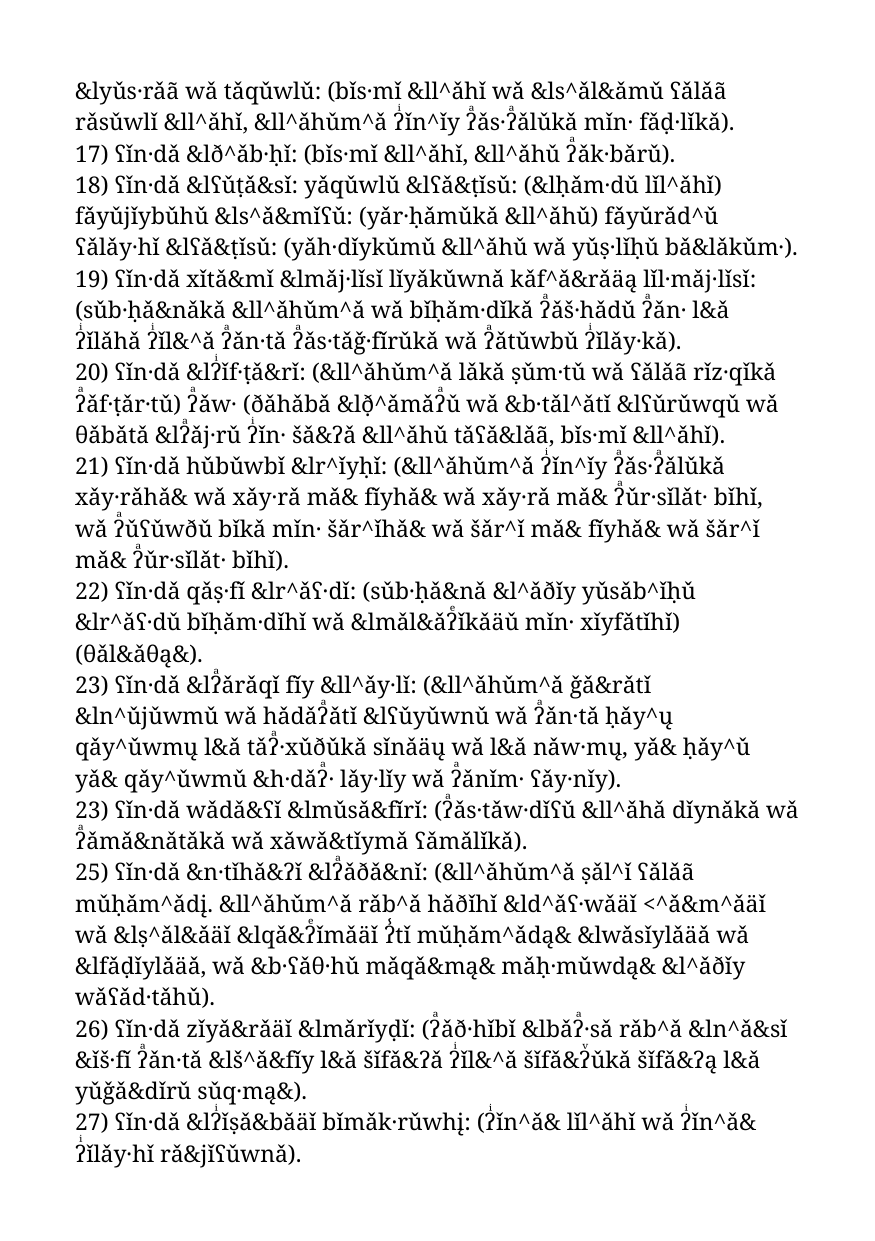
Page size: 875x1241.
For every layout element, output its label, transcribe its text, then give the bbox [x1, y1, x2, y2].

text 20) ʕǐn·dǎ &lʔͥǐf·ṭǎ&rǐ: (&ll^ǎhǔm^ǎ lǎkǎ ṣǔm·tǔ wǎ ʕǎlǎã rǐz·qǐkǎ ʔͣǎf·ṭǎr·tǔ) ʔͣǎw· (ðǎhǎbǎ &lð̣^ǎmǎʔͣǔ wǎ &b·tǎl^ǎtǐ &lʕǔrǔwqǔ wǎ θǎbǎtǎ &lʔͣǎj·rǔ ʔͥǐn· šǎ&ʔǎ &ll^ǎhǔ tǎʕǎ&lǎã, bǐs·mǐ &ll^ǎhǐ). [75, 356, 799, 450]
text 25) ʕǐn·dǎ &n·tǐhǎ&ʔǐ &lʔͣǎðǎ&nǐ: (&ll^ǎhǔm^ǎ ṣǎl^ǐ ʕǎlǎã mǔḥǎm^ǎdį. &ll^ǎhǔm^ǎ rǎb^ǎ hǎðǐhǐ &ld^ǎʕ·wǎäǐ <^ǎ&m^ǎäǐ wǎ &lṣ^ǎl&ǎäǐ &lqǎ&ʔͤǐmǎäǐ ʔ̾tǐ mǔḥǎm^ǎdą& &lwǎsǐylǎäǎ wǎ &lfǎḍǐylǎäǎ, wǎ &b·ʕǎθ·hǔ mǎqǎ&mą& mǎḥ·mǔwdą& &l^ǎðǐy wǎʕǎd·tǎhǔ). [75, 856, 799, 1012]
text 19) ʕǐn·dǎ xǐtǎ&mǐ &lmǎj·lǐsǐ lǐyǎkǔwnǎ kǎf^ǎ&rǎäą lǐl·mǎj·lǐsǐ: (sǔb·ḥǎ&nǎkǎ &ll^ǎhǔm^ǎ wǎ bǐḥǎm·dǐkǎ ʔͣǎš·hǎdǔ ʔͣǎn· l&ǎ ʔͥǐlǎhǎ ʔͥǐl&^ǎ ʔͣǎn·tǎ ʔͣǎs·tǎǧ·fǐrǔkǎ wǎ ʔͣǎtǔwbǔ ʔͥǐlǎy·kǎ). [75, 262, 799, 356]
text 22) ʕǐn·dǎ qǎṣ·fǐ &lr^ǎʕ·dǐ: (sǔb·ḥǎ&nǎ &l^ǎðǐy yǔsǎb^ǐḥǔ &lr^ǎʕ·dǔ bǐḥǎm·dǐhǐ wǎ &lmǎl&ǎʔͤǐkǎäǔ mǐn· xǐyfǎtǐhǐ) (θǎl&ǎθą&). [75, 575, 799, 669]
text 23) ʕǐn·dǎ wǎdǎ&ʕǐ &lmǔsǎ&fǐrǐ: (ʔͣǎs·tǎw·dǐʕǔ &ll^ǎhǎ dǐynǎkǎ wǎ ʔͣǎmǎ&nǎtǎkǎ wǎ xǎwǎ&tǐymǎ ʕǎmǎlǐkǎ). [75, 794, 799, 856]
text &lyǔs·rǎã wǎ tǎqǔwlǔ: (bǐs·mǐ &ll^ǎhǐ wǎ &ls^ǎl&ǎmǔ ʕǎlǎã rǎsǔwlǐ &ll^ǎhǐ, &ll^ǎhǔm^ǎ ʔͥǐn^ǐy ʔͣǎs·ʔͣǎlǔkǎ mǐn· fǎḍ·lǐkǎ). [75, 75, 799, 137]
text 17) ʕǐn·dǎ &lð^ǎb·ḥǐ: (bǐs·mǐ &ll^ǎhǐ, &ll^ǎhǔ ʔͣǎk·bǎrǔ). [75, 137, 799, 169]
text 27) ʕǐn·dǎ &lʔͥǐṣǎ&bǎäǐ bǐmǎk·rǔwhį: (ʔͥǐn^ǎ& lǐl^ǎhǐ wǎ ʔͥǐn^ǎ& ʔͥǐlǎy·hǐ rǎ&jǐʕǔwnǎ). [75, 1106, 799, 1169]
text 23) ʕǐn·dǎ &lʔͣǎrǎqǐ fǐy &ll^ǎy·lǐ: (&ll^ǎhǔm^ǎ ǧǎ&rǎtǐ &ln^ǔjǔwmǔ wǎ hǎdǎʔͣǎtǐ &lʕǔyǔwnǔ wǎ ʔͣǎn·tǎ ḥǎy^ų qǎy^ǔwmų l&ǎ tǎʔͣ·xǔðǔkǎ sǐnǎäų wǎ l&ǎ nǎw·mų, yǎ& ḥǎy^ǔ yǎ& qǎy^ǔwmǔ &h·dǎʔͣ· lǎy·lǐy wǎ ʔͣǎnǐm· ʕǎy·nǐy). [75, 669, 799, 794]
text 18) ʕǐn·dǎ &lʕǔṭǎ&sǐ: yǎqǔwlǔ &lʕǎ&ṭǐsǔ: (&lḥǎm·dǔ lǐl^ǎhǐ) fǎyǔjǐybǔhǔ &ls^ǎ&mǐʕǔ: (yǎr·ḥǎmǔkǎ &ll^ǎhǔ) fǎyǔrǎd^ǔ ʕǎlǎy·hǐ &lʕǎ&ṭǐsǔ: (yǎh·dǐykǔmǔ &ll^ǎhǔ wǎ yǔṣ·lǐḥǔ bǎ&lǎkǔm·). [75, 169, 799, 262]
text 21) ʕǐn·dǎ hǔbǔwbǐ &lr^ǐyḥǐ: (&ll^ǎhǔm^ǎ ʔͥǐn^ǐy ʔͣǎs·ʔͣǎlǔkǎ xǎy·rǎhǎ& wǎ xǎy·rǎ mǎ& fǐyhǎ& wǎ xǎy·rǎ mǎ& ʔͣǔr·sǐlǎt· bǐhǐ, wǎ ʔͣǔʕǔwðǔ bǐkǎ mǐn· šǎr^ǐhǎ& wǎ šǎr^ǐ mǎ& fǐyhǎ& wǎ šǎr^ǐ mǎ& ʔͣǔr·sǐlǎt· bǐhǐ). [75, 450, 799, 575]
text 26) ʕǐn·dǎ zǐyǎ&rǎäǐ &lmǎrǐyḍǐ: (ʔͣǎð·hǐbǐ &lbǎʔͣ·sǎ rǎb^ǎ &ln^ǎ&sǐ &ǐš·fǐ ʔͣǎn·tǎ &lš^ǎ&fǐy l&ǎ šǐfǎ&ʔǎ ʔͥǐl&^ǎ šǐfǎ&ʔͮǔkǎ šǐfǎ&ʔą l&ǎ yǔǧǎ&dǐrǔ sǔq·mą&). [75, 1012, 799, 1106]
